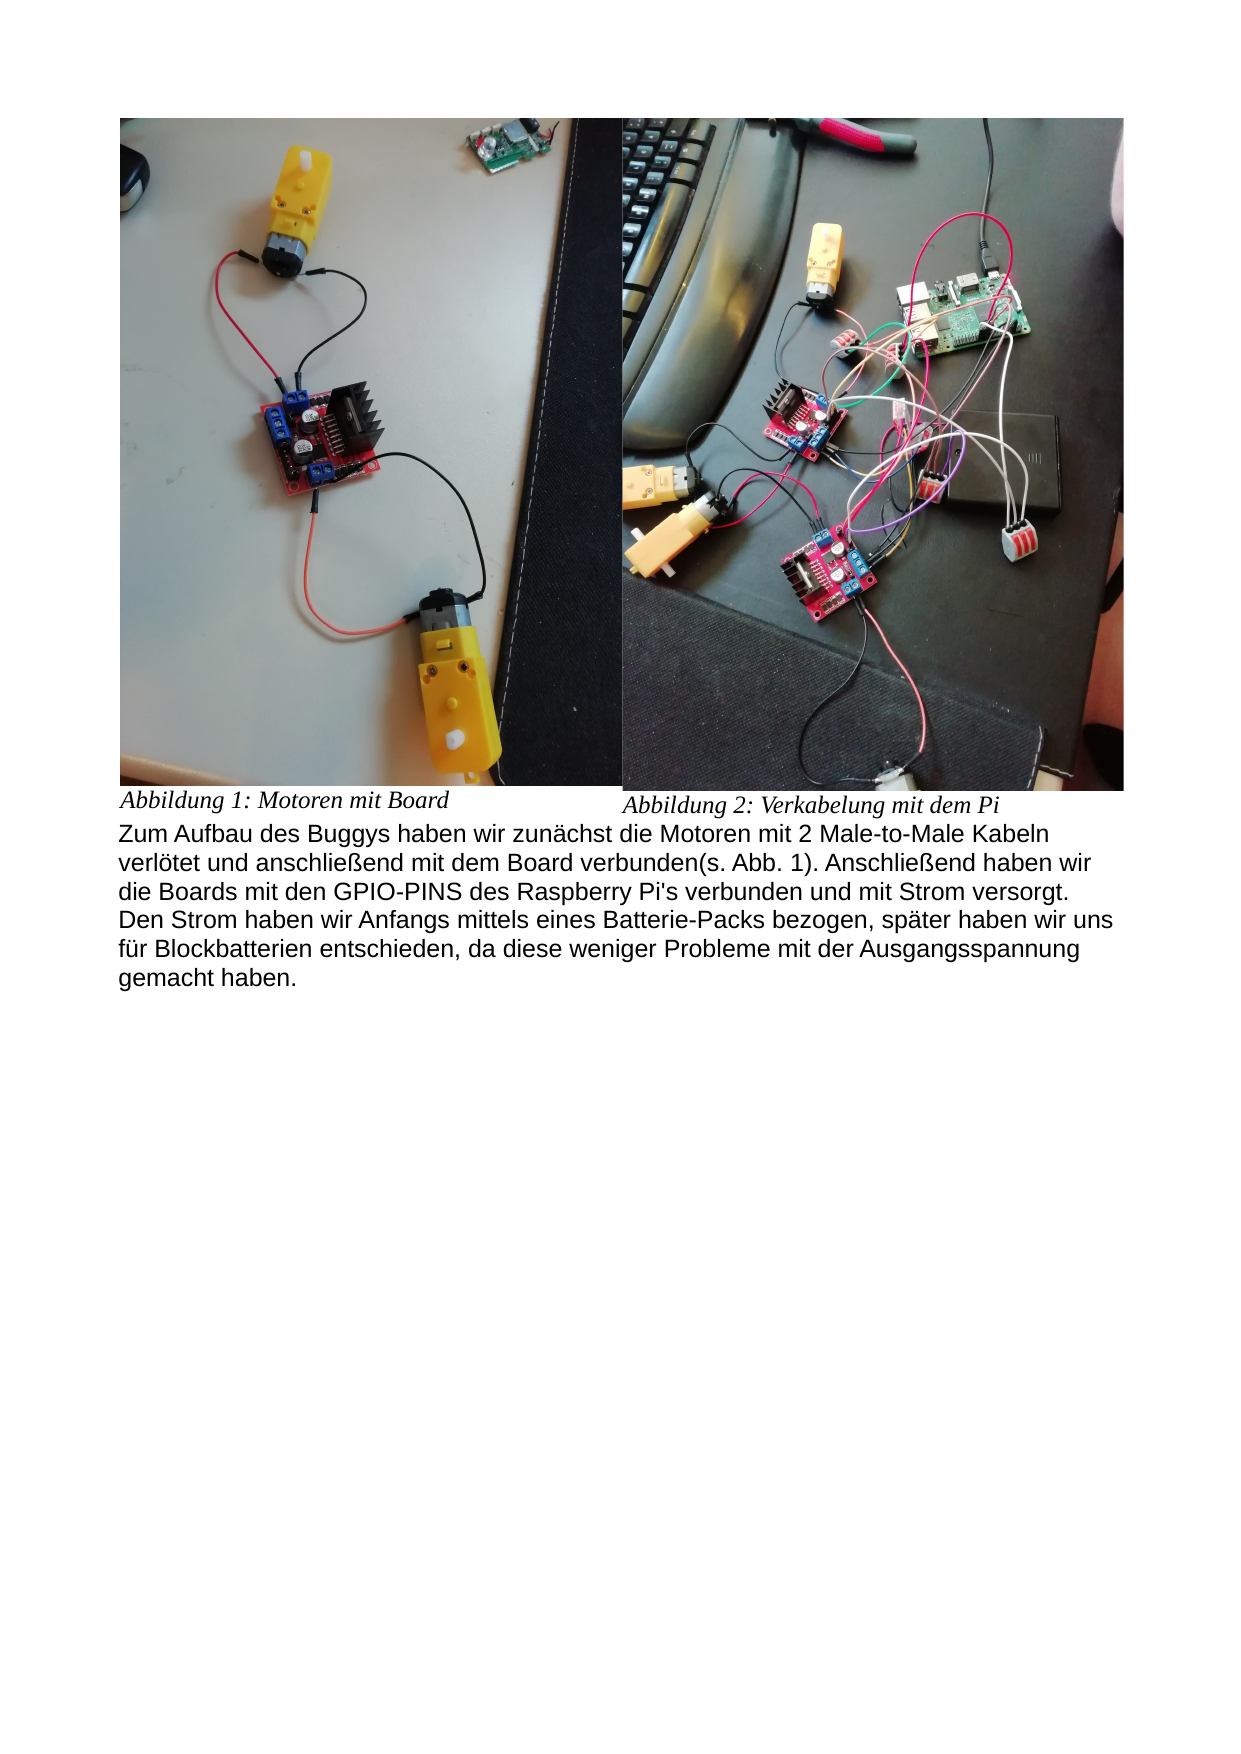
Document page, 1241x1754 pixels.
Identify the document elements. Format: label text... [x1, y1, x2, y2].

text Zum Aufbau des Buggys haben wir zunächst die Motoren mit 2 Male-to-Male Kabeln verlötet und anschließend mit dem Board verbunden(s. Abb. 1). Anschließend haben wir die Boards mit den GPIO-PINS des Raspberry Pi's verbunden und mit Strom versorgt. Den Strom haben wir Anfangs mittels eines Batterie-Packs bezogen, später haben wir uns für Blockbatterien entschieden, da diese weniger Probleme mit der Ausgangsspannung gemacht haben. [118, 791, 1122, 991]
picture [120, 118, 1124, 791]
text Abbildung 1: Motoren mit Board [120, 786, 623, 814]
text Abbildung 2: Verkabelung mit dem Pi [623, 791, 1124, 819]
